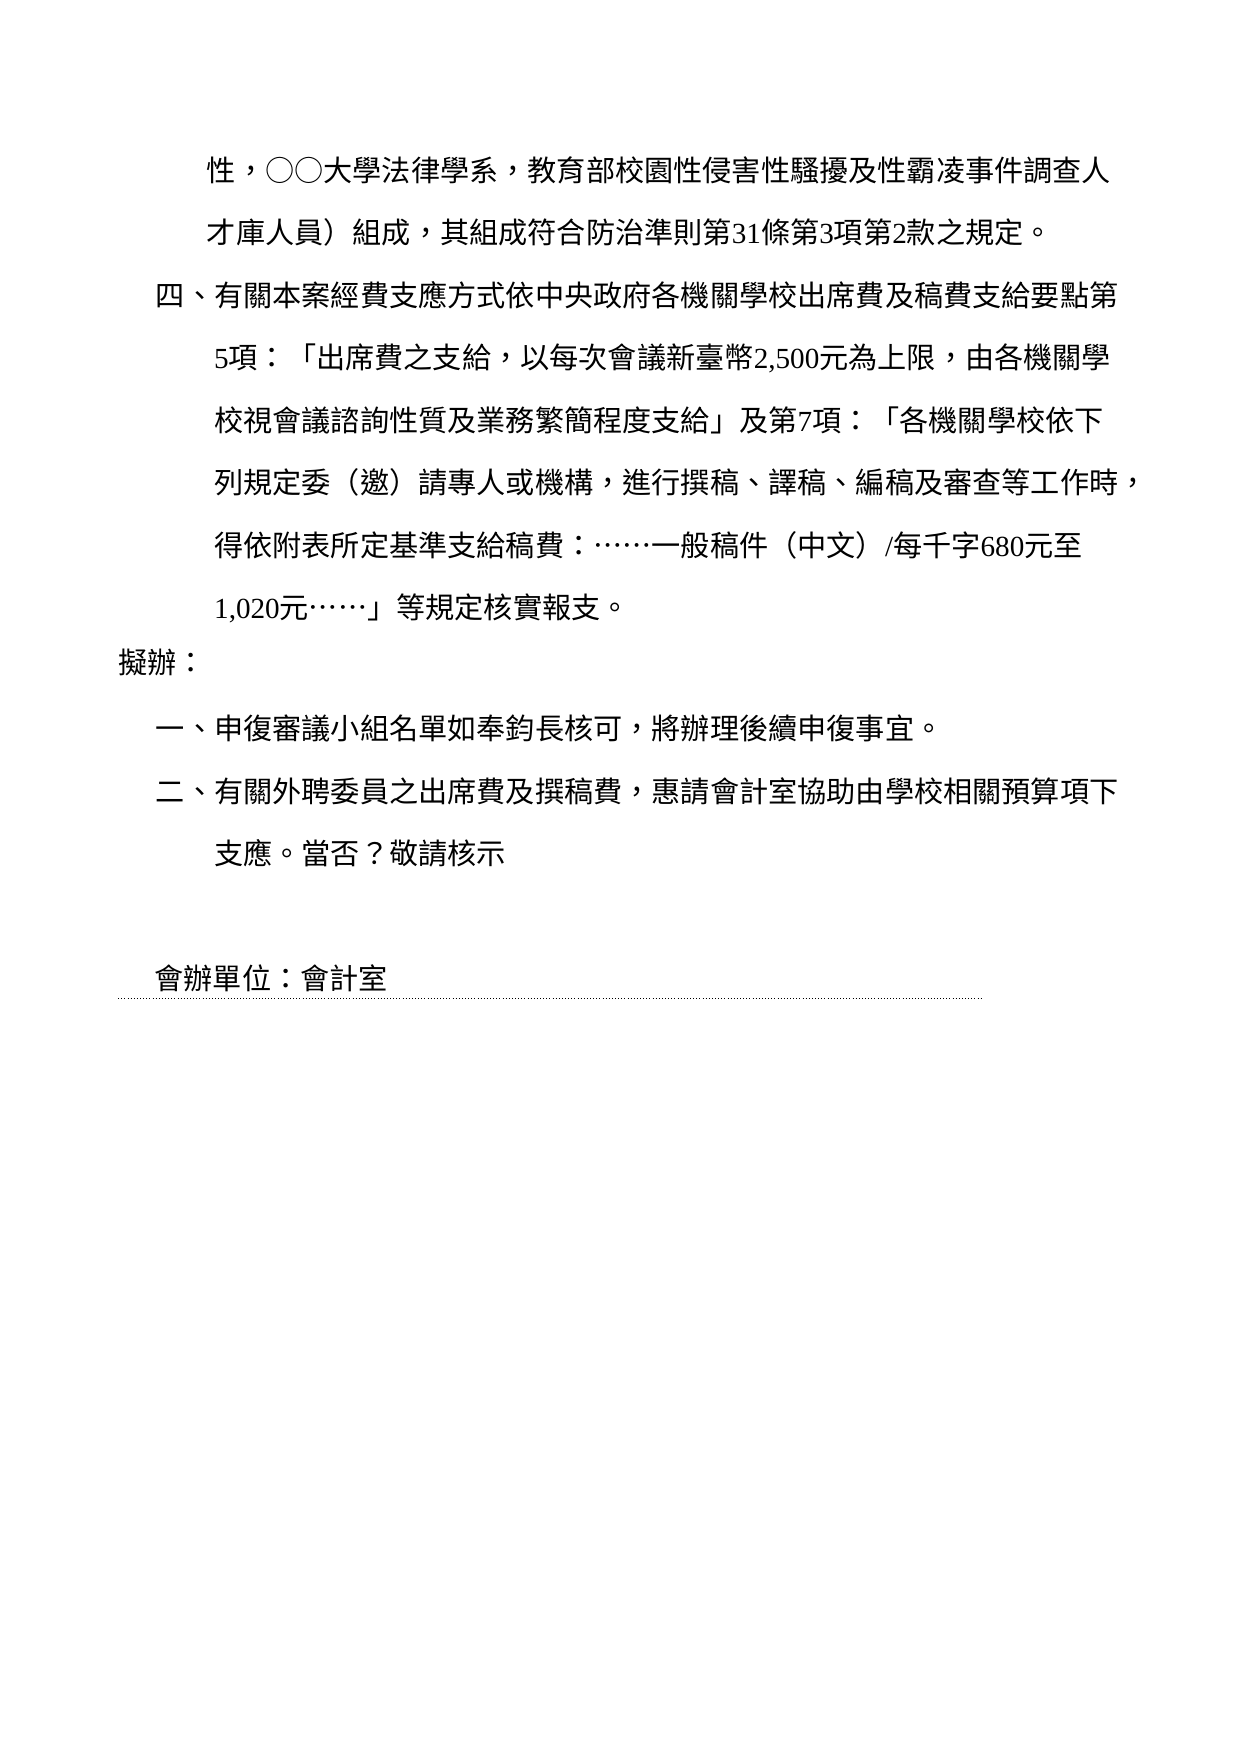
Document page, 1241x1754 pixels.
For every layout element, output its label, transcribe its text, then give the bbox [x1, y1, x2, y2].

text 二、有關外聘委員之出席費及撰稿費，惠請會計室協助由學校相關預算項下支應。當否？敬請核示 [156, 748, 1122, 873]
text 一、申復審議小組名單如奉鈞長核可，將辦理後續申復事宜。 [156, 685, 1122, 748]
table_cell [118, 998, 983, 1061]
text 性，○○大學法律學系，教育部校園性侵害性騷擾及性霸凌事件調查人才庫人員）組成，其組成符合防治準則第31條第3項第2款之規定。 [156, 127, 1122, 252]
table_header 會辦單位：會計室 [118, 935, 983, 998]
text 擬辦： [118, 627, 1122, 685]
text 四、有關本案經費支應方式依中央政府各機關學校出席費及稿費支給要點第5項：「出席費之支給，以每次會議新臺幣2,500元為上限，由各機關學校視會議諮詢性質及業務繁簡程度支給」及第7項：「各機關學校依下列規定委（邀）請專人或機構，進行撰稿、譯稿、編稿及審查等工作時，得依附表所定基準支給稿費：……一般稿件（中文）/每千字680元至1,020元……」等規定核實報支。 [156, 252, 1122, 627]
